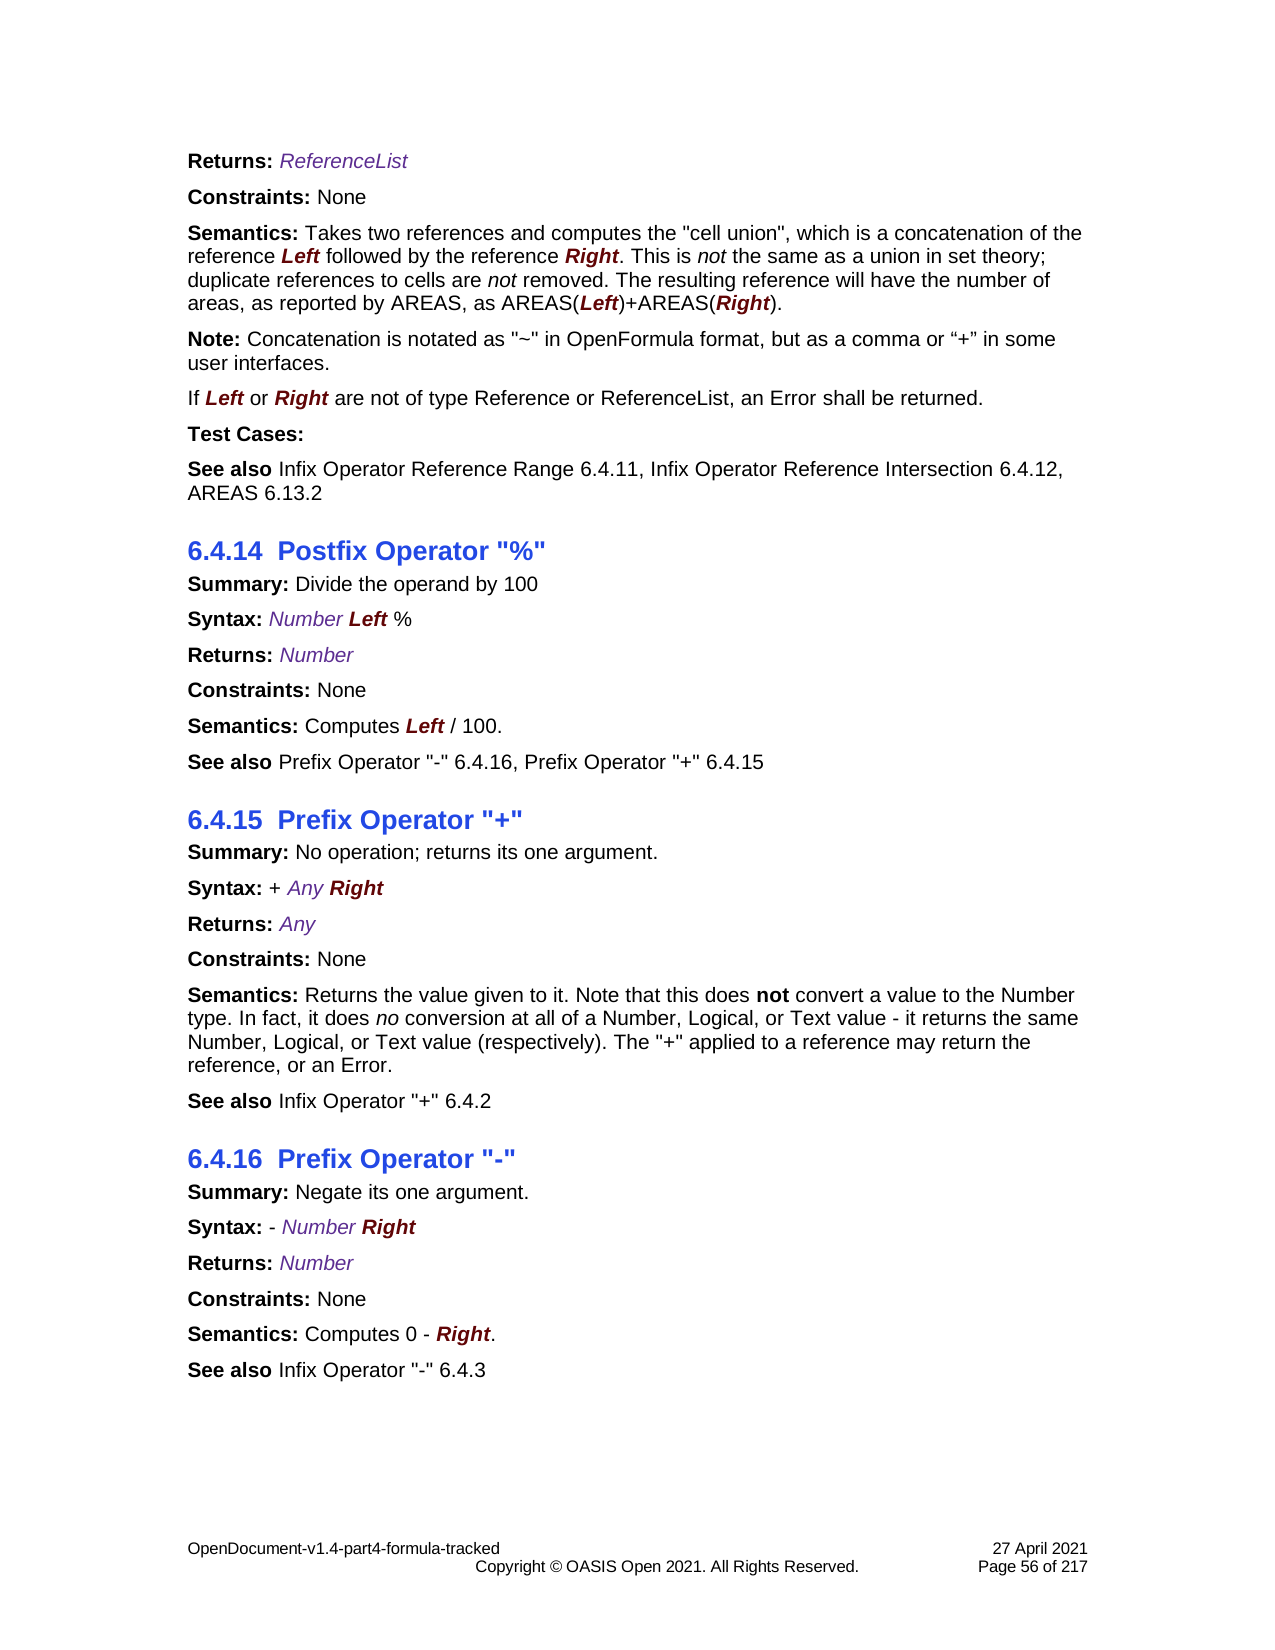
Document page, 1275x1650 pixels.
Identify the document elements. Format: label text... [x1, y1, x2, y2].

text See also Infix Operator Reference Range 6.4.11, Infix Operator Reference Intersection 6.4.12, AREAS 6.13.2 [187, 458, 1088, 505]
text Semantics: Returns the value given to it. Note that this does not convert a value to the Number type. In fact, it does no conversion at all of a Number, Logical, or Text value - it returns the same Number, Logical, or Text value (respectively). The "+" applied to a reference may return the reference, or an Error. [187, 983, 1088, 1077]
text Summary: No operation; returns its one argument. [187, 841, 1088, 864]
text Test Cases: [187, 422, 1088, 446]
text Returns: ReferenceList [187, 150, 1088, 173]
text Syntax: + Any Right [187, 876, 1088, 900]
subtitle Prefix Operator "+" [187, 805, 1088, 835]
text Semantics: Computes Left / 100. [187, 714, 1088, 738]
text Returns: Number [187, 643, 1088, 667]
text If Left or Right are not of type Reference or ReferenceList, an Error shall be returned. [187, 387, 1088, 410]
subtitle Postfix Operator "%" [187, 536, 1088, 566]
text Constraints: None [187, 186, 1088, 209]
text Summary: Divide the operand by 100 [187, 572, 1088, 596]
text Constraints: None [187, 679, 1088, 702]
text See also Infix Operator "-" 6.4.3 [187, 1358, 1088, 1382]
text See also Infix Operator "+" 6.4.2 [187, 1089, 1088, 1113]
text Note: Concatenation is notated as "~" in OpenFormula format, but as a comma or “+” in some user interfaces. [187, 327, 1088, 374]
text Returns: Any [187, 912, 1088, 936]
text Semantics: Computes 0 - Right. [187, 1323, 1088, 1346]
text Constraints: None [187, 1287, 1088, 1311]
text Semantics: Takes two references and computes the "cell union", which is a concatenation of the reference Left followed by the reference Right. This is not the same as a union in set theory; duplicate references to cells are not removed. The resulting reference will have the number of areas, as reported by AREAS, as AREAS(Left)+AREAS(Right). [187, 221, 1088, 315]
text Returns: Number [187, 1251, 1088, 1275]
text Syntax: Number Left % [187, 608, 1088, 631]
text See also Prefix Operator "-" 6.4.16, Prefix Operator "+" 6.4.15 [187, 750, 1088, 774]
text Syntax: - Number Right [187, 1216, 1088, 1239]
subtitle Prefix Operator "-" [187, 1144, 1088, 1174]
text Constraints: None [187, 948, 1088, 971]
text Summary: Negate its one argument. [187, 1180, 1088, 1204]
